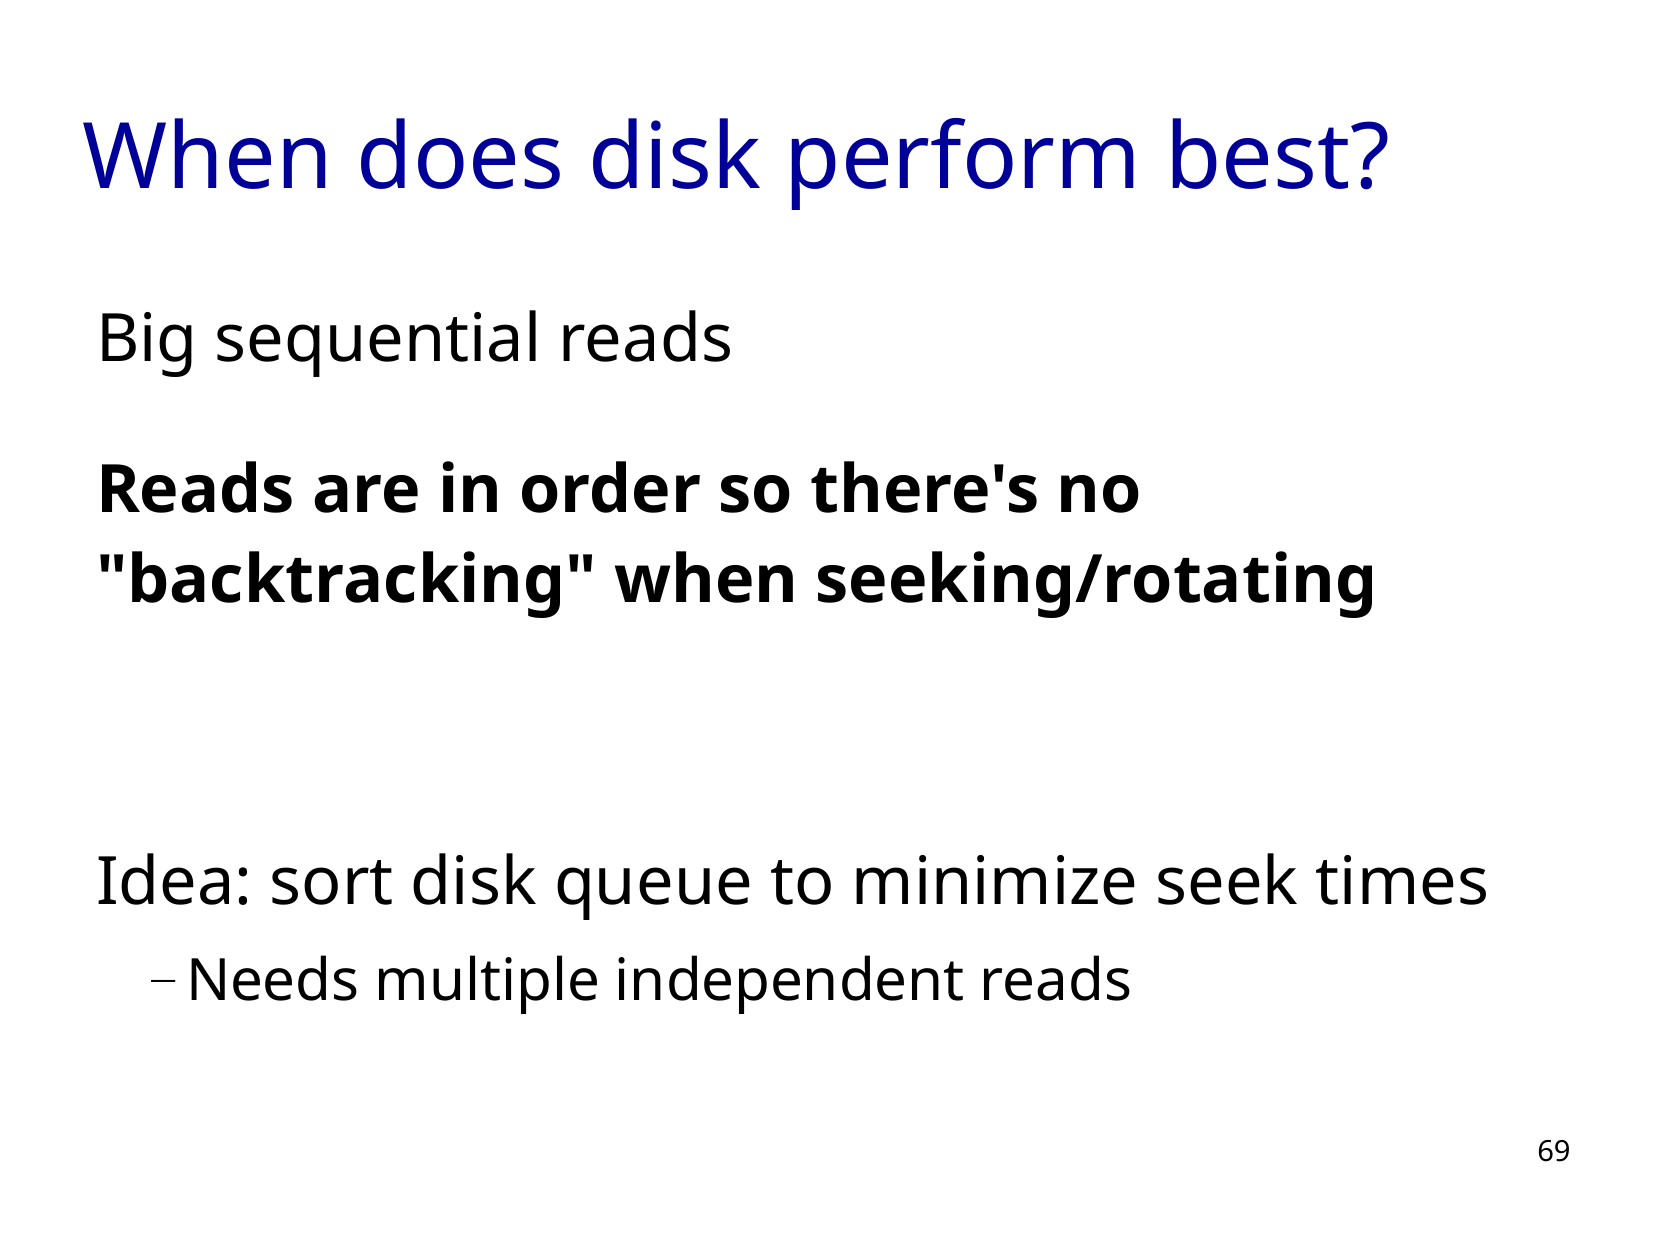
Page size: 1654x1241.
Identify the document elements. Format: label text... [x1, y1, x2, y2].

list Big sequential reads Reads are in order so there's no "backtracking" when seeking/rotating Idea: sort disk queue to minimize seek times Needs multiple independent reads [60, 290, 1571, 1096]
title When does disk perform best? [82, 49, 1571, 257]
